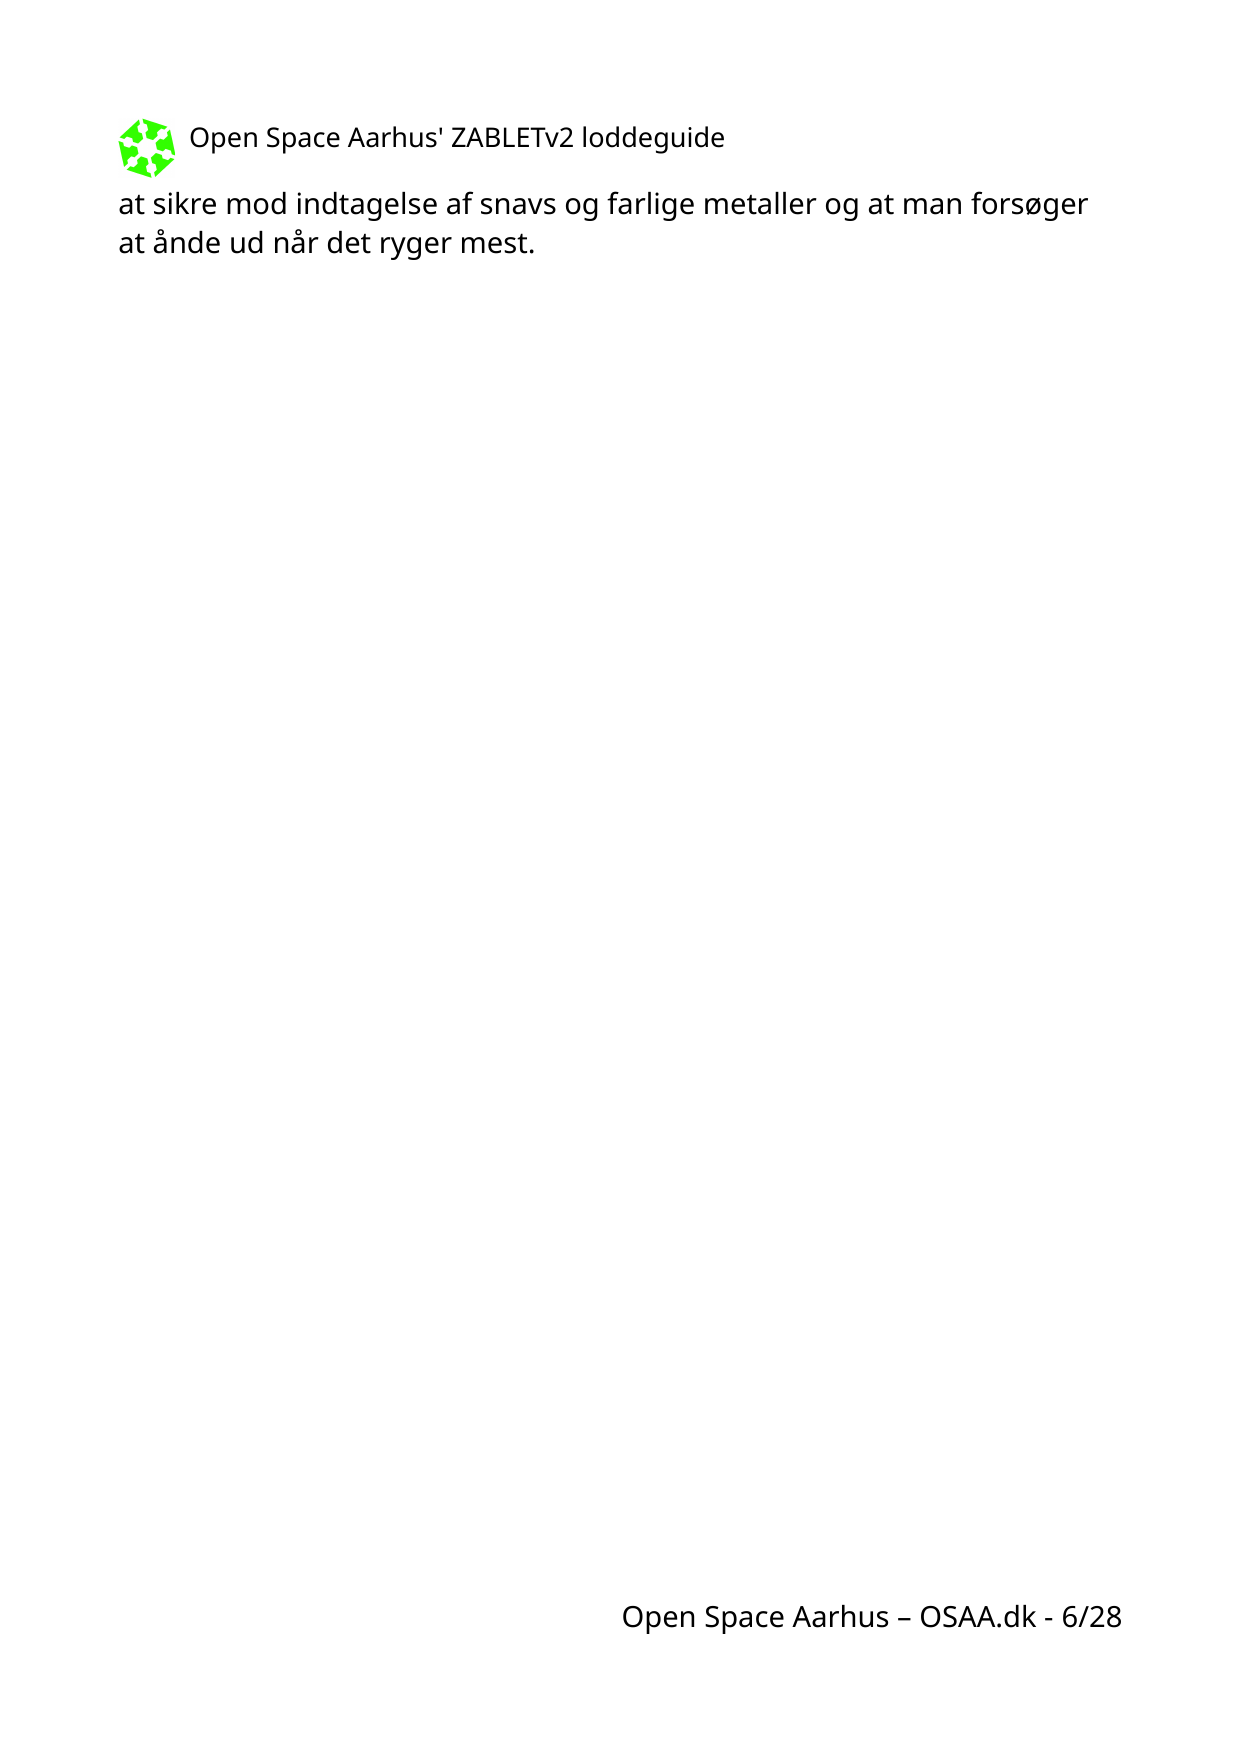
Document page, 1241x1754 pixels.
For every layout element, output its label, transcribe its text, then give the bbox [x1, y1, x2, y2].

picture [118, 118, 175, 178]
text at sikre mod indtagelse af snavs og farlige metaller og at man forsøger at ånde ud når det ryger mest. [118, 183, 1122, 262]
